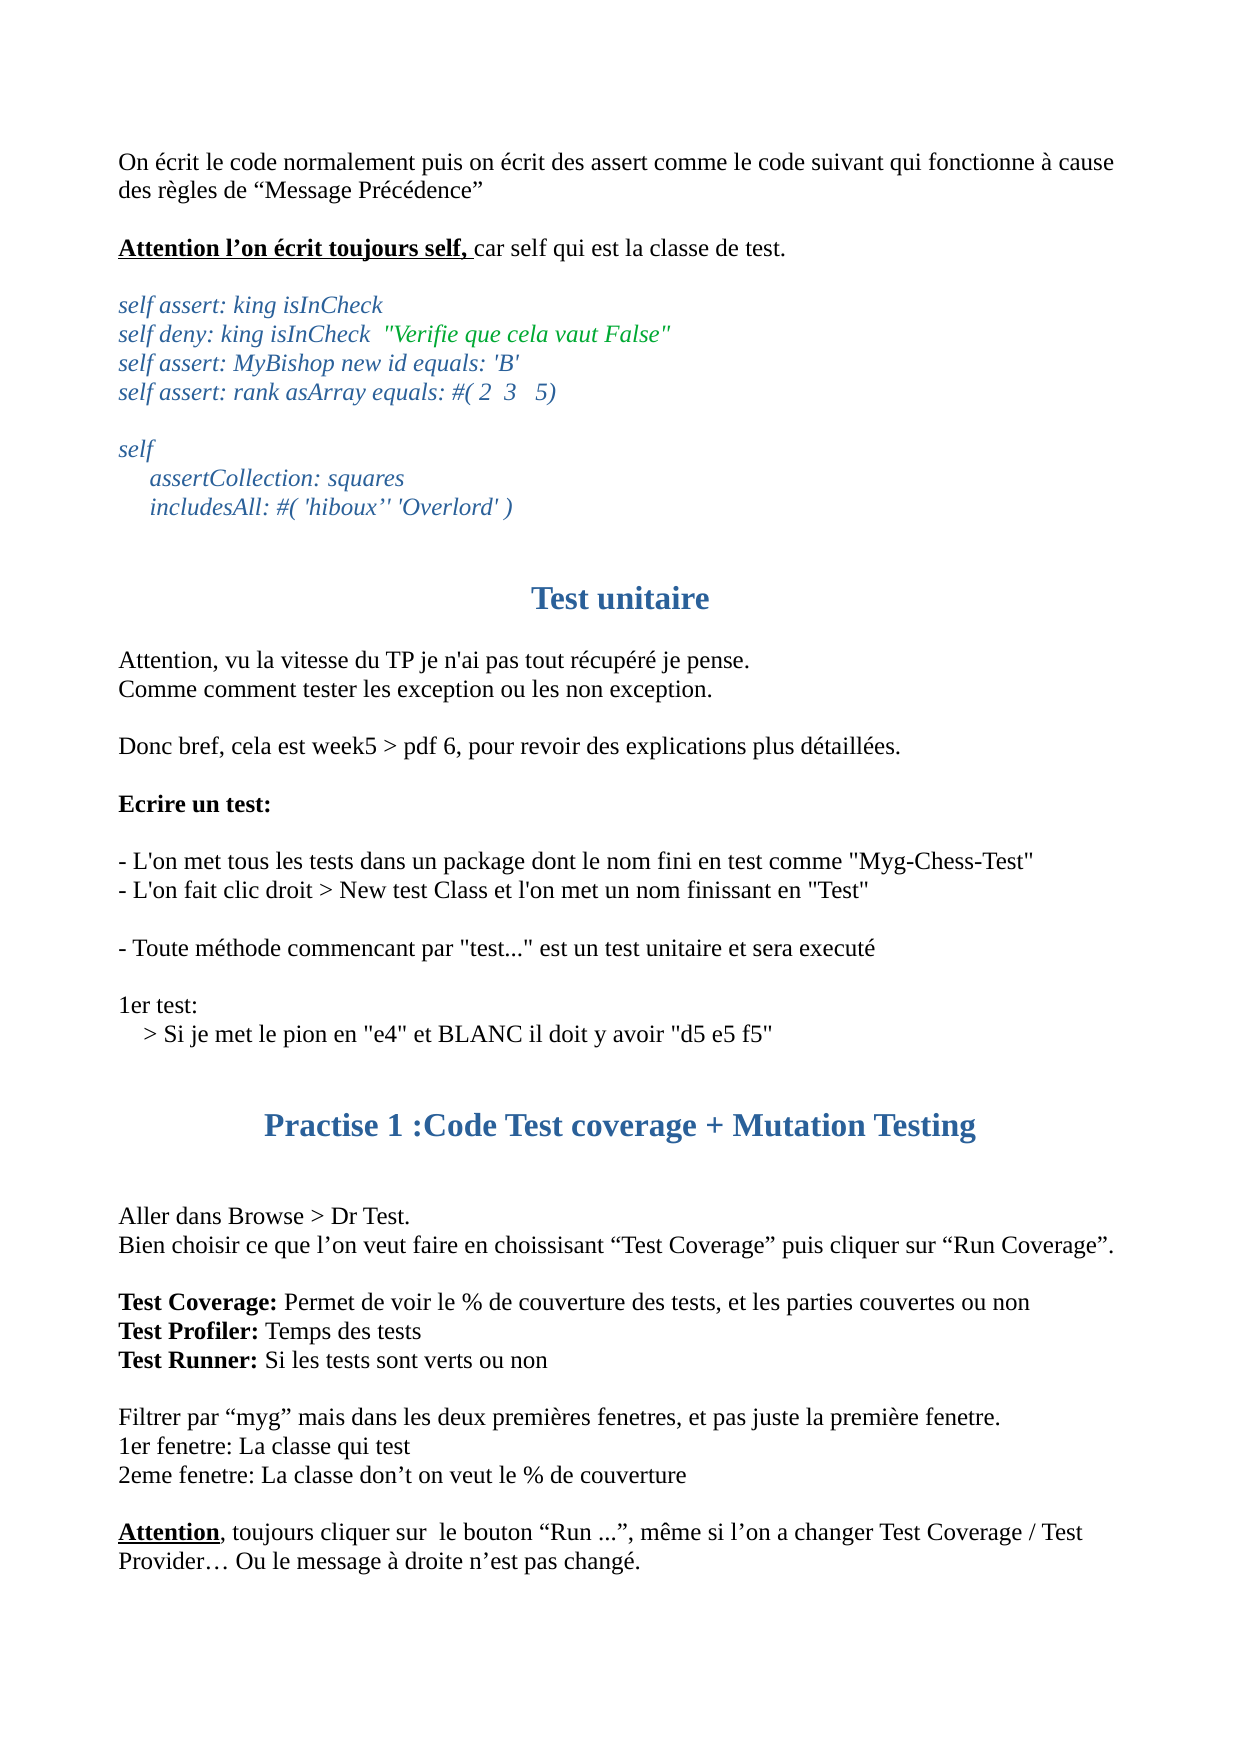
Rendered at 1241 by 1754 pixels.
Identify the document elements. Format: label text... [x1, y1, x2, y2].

text Attention l’on écrit toujours self, car self qui est la classe de test. [118, 233, 1122, 262]
text Test unitaire [118, 578, 1122, 616]
text self assert: MyBishop new id equals: 'B' [118, 348, 1122, 377]
text Ecrire un test: [118, 789, 1122, 818]
text Practise 1 :Code Test coverage + Mutation Testing [118, 1105, 1122, 1143]
text includesAll: #( 'hiboux’' 'Overlord' ) [118, 492, 1122, 521]
text Bien choisir ce que l’on veut faire en choissisant “Test Coverage” puis cliquer sur “Run Coverage”. [118, 1230, 1122, 1258]
text self deny: king isInCheck "Verifie que cela vaut False" [118, 319, 1122, 348]
text 1er test: [118, 990, 1122, 1019]
text assertCollection: squares [118, 463, 1122, 492]
text 1er fenetre: La classe qui test [118, 1431, 1122, 1460]
text Aller dans Browse > Dr Test. [118, 1201, 1122, 1230]
text Donc bref, cela est week5 > pdf 6, pour revoir des explications plus détaillées. [118, 731, 1122, 760]
text self assert: rank asArray equals: #( 2 3 5) [118, 377, 1122, 406]
text self assert: king isInCheck [118, 291, 1122, 319]
text Attention, toujours cliquer sur le bouton “Run ...”, même si l’on a changer Test Coverage / Test Provider… Ou le message à droite n’est pas changé. [118, 1517, 1122, 1575]
text Test Profiler: Temps des tests [118, 1316, 1122, 1345]
text > Si je met le pion en "e4" et BLANC il doit y avoir "d5 e5 f5" [118, 1019, 1122, 1048]
text On écrit le code normalement puis on écrit des assert comme le code suivant qui fonctionne à cause des règles de “Message Précédence” [118, 147, 1122, 204]
text Filtrer par “myg” mais dans les deux premières fenetres, et pas juste la première fenetre. [118, 1402, 1122, 1431]
text Comme comment tester les exception ou les non exception. [118, 674, 1122, 703]
text Test Runner: Si les tests sont verts ou non [118, 1345, 1122, 1373]
text self [118, 434, 1122, 463]
text Attention, vu la vitesse du TP je n'ai pas tout récupéré je pense. [118, 645, 1122, 674]
text - L'on fait clic droit > New test Class et l'on met un nom finissant en "Test" [118, 875, 1122, 904]
text 2eme fenetre: La classe don’t on veut le % de couverture [118, 1460, 1122, 1488]
text Test Coverage: Permet de voir le % de couverture des tests, et les parties couvertes ou non [118, 1287, 1122, 1316]
text - Toute méthode commencant par "test..." est un test unitaire et sera executé [118, 933, 1122, 961]
text - L'on met tous les tests dans un package dont le nom fini en test comme "Myg-Chess-Test" [118, 846, 1122, 875]
